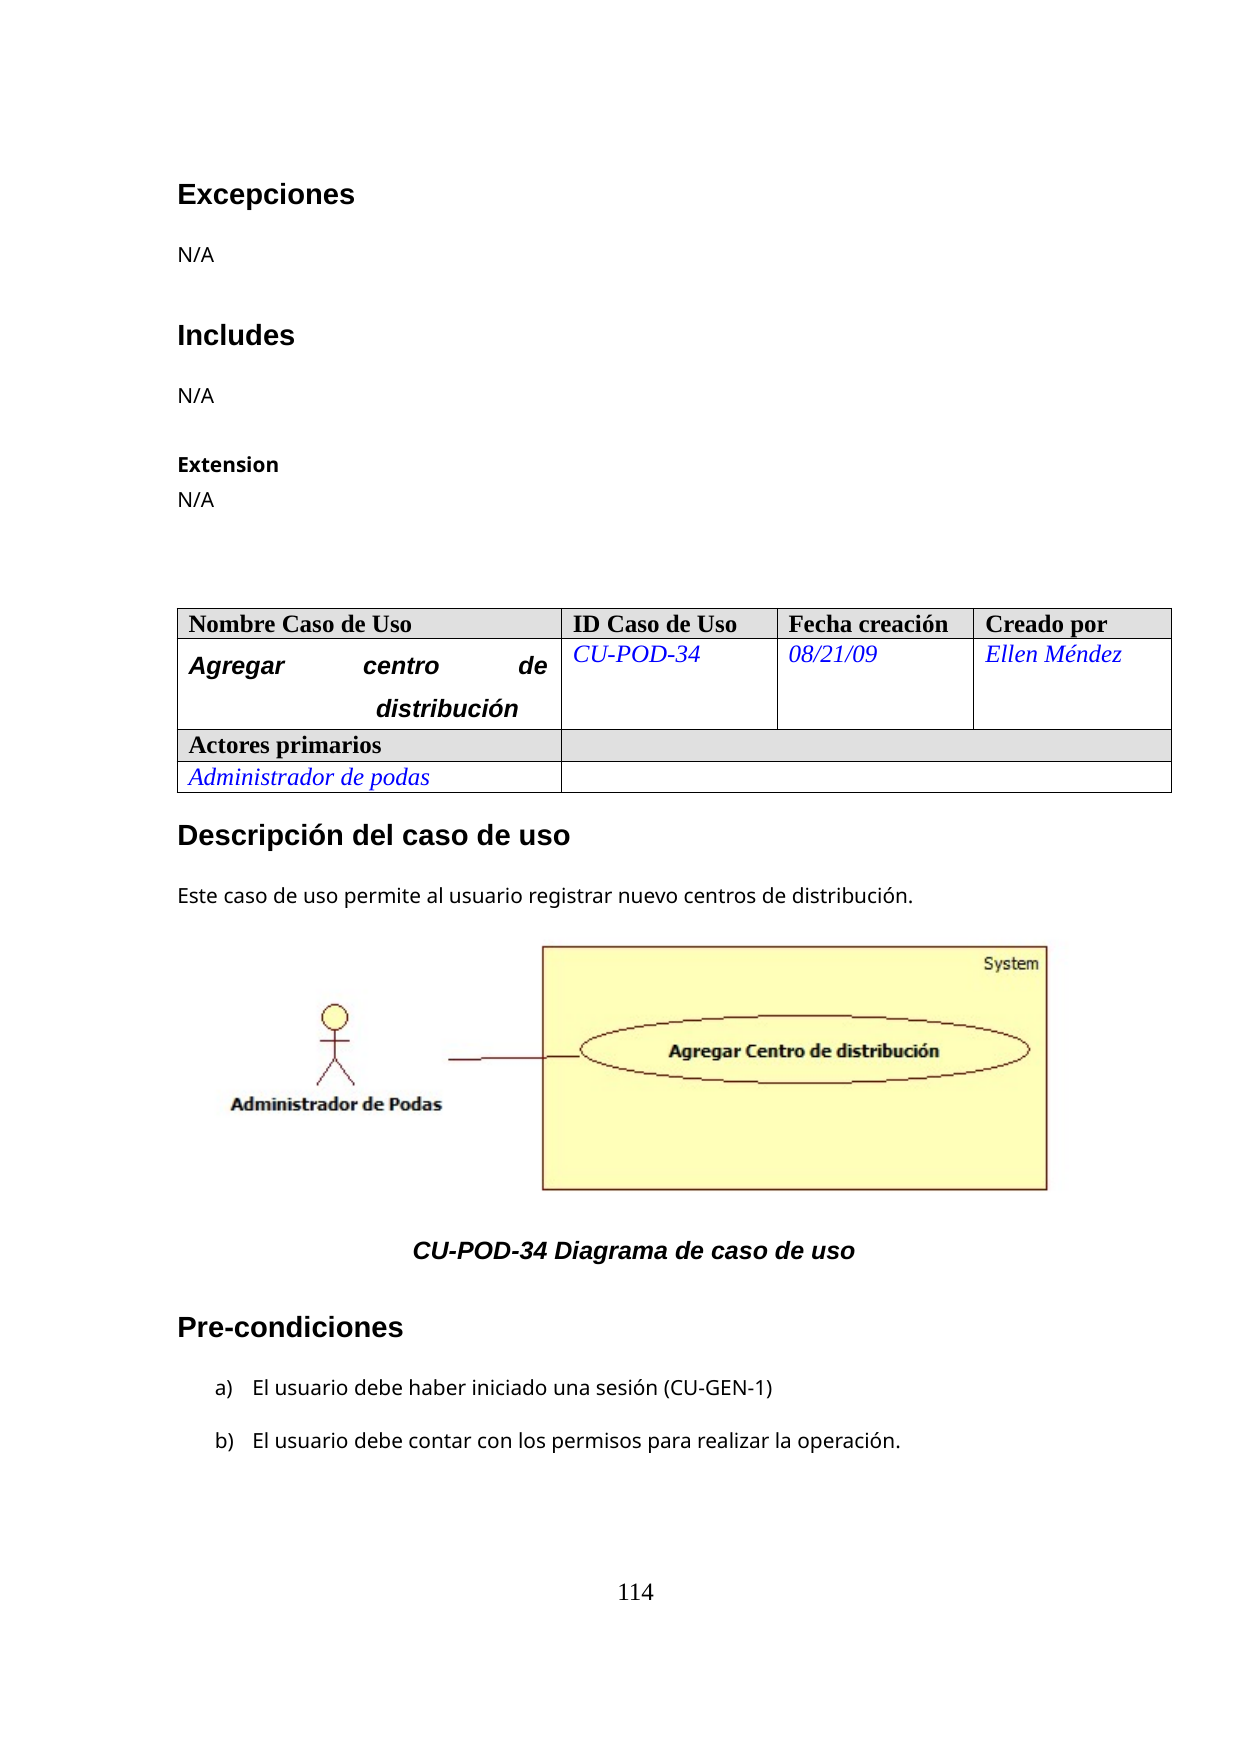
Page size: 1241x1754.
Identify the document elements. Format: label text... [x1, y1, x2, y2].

table_cell CU-POD-34 [562, 639, 777, 729]
table_cell Ellen Méndez [974, 639, 1171, 729]
table_cell 08/21/09 [778, 639, 973, 729]
text N/A [177, 381, 1093, 409]
table_header ID Caso de Uso [562, 609, 777, 638]
subtitle Descripción del caso de uso [177, 818, 1093, 851]
text CU-POD-34 Diagrama de caso de uso [177, 1233, 1093, 1265]
list El usuario debe haber iniciado una sesión (CU-GEN-1) [214, 1373, 1093, 1402]
text Extension [177, 450, 1093, 479]
text N/A [177, 240, 1093, 268]
subtitle Excepciones [177, 177, 1093, 211]
text Este caso de uso permite al usuario registrar nuevo centros de distribución. [177, 881, 1093, 909]
picture [192, 915, 1079, 1222]
table_header Creado por [974, 609, 1171, 638]
table_cell Administrador de podas [178, 762, 561, 792]
table_cell [562, 730, 1171, 761]
table_cell [562, 762, 1171, 792]
list El usuario debe contar con los permisos para realizar la operación. [214, 1427, 1093, 1455]
table_header Nombre Caso de Uso [178, 609, 561, 638]
subtitle Includes [177, 318, 1093, 352]
table_cell Actores primarios [178, 730, 561, 761]
table_header Fecha creación [778, 609, 973, 638]
subtitle Pre-condiciones [177, 1310, 1093, 1344]
table_cell Agregar centro de distribución [178, 639, 561, 729]
text N/A [177, 485, 1093, 513]
